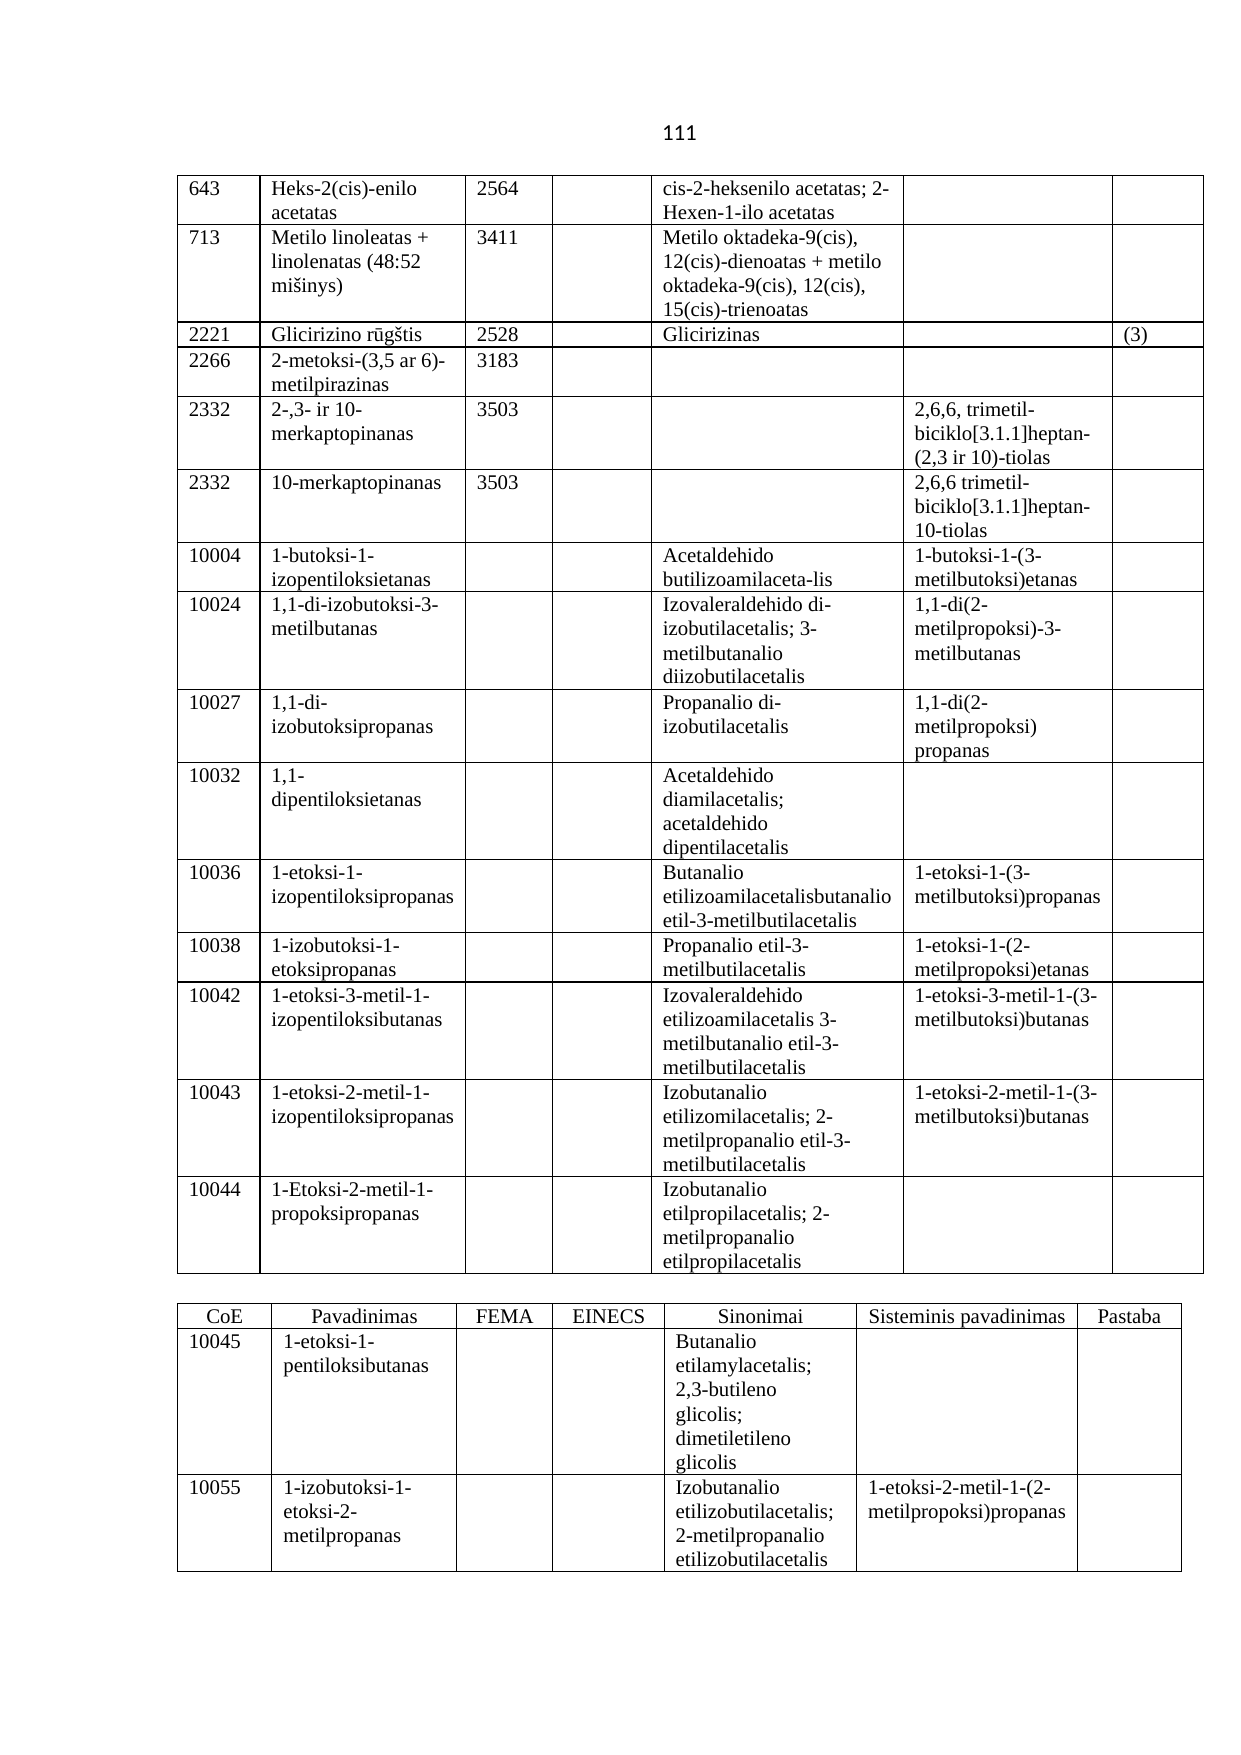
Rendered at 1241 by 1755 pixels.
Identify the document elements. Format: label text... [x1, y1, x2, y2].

table_cell 3503 [466, 470, 552, 542]
table_header CoE [178, 1304, 271, 1328]
table_cell 10036 [178, 860, 259, 932]
table_cell 1-etoksi-3-metil-1-izopentiloksibutanas [261, 983, 465, 1079]
table_cell 10045 [178, 1329, 271, 1474]
table_cell [1078, 1475, 1181, 1571]
table_cell 1-butoksi-1-(3-metilbutoksi)etanas [904, 543, 1112, 591]
table_cell 1,1-dipentiloksietanas [261, 763, 465, 859]
table_header Sinonimai [665, 1304, 856, 1328]
table_cell Izobutanalio etilizomilacetalis; 2-metilpropanalio etil-3-metilbutilacetalis [652, 1080, 903, 1176]
table_cell 2,6,6, trimetil-biciklo[3.1.1]heptan-(2,3 ir 10)-tiolas [904, 397, 1112, 469]
table_cell [457, 1329, 552, 1474]
table_cell 10043 [178, 1080, 259, 1176]
table_cell 1-etoksi-2-metil-1-(2-metilpropoksi)propanas [857, 1475, 1077, 1571]
table_cell [1078, 1329, 1181, 1474]
table_cell [553, 933, 651, 981]
table_cell cis-2-heksenilo acetatas; 2-Hexen-1-ilo acetatas [652, 176, 903, 224]
table_cell Izovaleraldehido di-izobutilacetalis; 3-metilbutanalio diizobutilacetalis [652, 592, 903, 688]
table_header FEMA [457, 1304, 552, 1328]
table_cell [904, 323, 1112, 346]
table_cell (3) [1113, 323, 1203, 346]
table_header Pavadinimas [272, 1304, 456, 1328]
table_cell 3411 [466, 225, 552, 321]
table_cell 2528 [466, 323, 552, 346]
table_cell Propanalio di-izobutilacetalis [652, 690, 903, 762]
table_cell 1-etoksi-1-(3-metilbutoksi)propanas [904, 860, 1112, 932]
table_cell [466, 592, 552, 688]
table_header Sisteminis pavadinimas [857, 1304, 1077, 1328]
table_cell Izobutanalio etilpropilacetalis; 2-metilpropanalio etilpropilacetalis [652, 1177, 903, 1273]
table_cell [553, 763, 651, 859]
table_cell 2332 [178, 470, 259, 542]
table_cell [466, 983, 552, 1079]
table_cell 2564 [466, 176, 552, 224]
table_cell [553, 1475, 664, 1571]
table_cell Butanalio etilamylacetalis; 2,3-butileno glicolis; dimetiletileno glicolis [665, 1329, 856, 1474]
table_cell 1-etoksi-3-metil-1-(3-metilbutoksi)butanas [904, 983, 1112, 1079]
table_cell 10038 [178, 933, 259, 981]
table_cell 10044 [178, 1177, 259, 1273]
table_cell 1-etoksi-1-izopentiloksipropanas [261, 860, 465, 932]
table_cell Glicirizinas [652, 323, 903, 346]
table_cell [904, 348, 1112, 396]
table_cell [652, 397, 903, 469]
table_cell [904, 225, 1112, 321]
table_cell [1113, 983, 1203, 1079]
table_cell 2,6,6 trimetil-biciklo[3.1.1]heptan-10-tiolas [904, 470, 1112, 542]
table_cell Heks-2(cis)-enilo acetatas [261, 176, 465, 224]
table_cell 3503 [466, 397, 552, 469]
table_cell Acetaldehido diamilacetalis; acetaldehido dipentilacetalis [652, 763, 903, 859]
table_cell [553, 176, 651, 224]
table_cell 10027 [178, 690, 259, 762]
table_cell [553, 1177, 651, 1273]
table_cell Glicirizino rūgštis [261, 323, 465, 346]
table_cell [1113, 1177, 1203, 1273]
table_cell 1-etoksi-1-pentiloksibutanas [272, 1329, 456, 1474]
table_cell 713 [178, 225, 259, 321]
table_cell Metilo linoleatas + linolenatas (48:52 mišinys) [261, 225, 465, 321]
table_cell 1-Etoksi-2-metil-1-propoksipropanas [261, 1177, 465, 1273]
table_cell [553, 860, 651, 932]
table_cell 1,1-di-izobutoksi-3-metilbutanas [261, 592, 465, 688]
table_header Pastaba [1078, 1304, 1181, 1328]
table_cell [1113, 1080, 1203, 1176]
table_cell [466, 690, 552, 762]
table_cell Butanalio etilizoamilacetalisbutanalio etil-3-metilbutilacetalis [652, 860, 903, 932]
table_cell [1113, 176, 1203, 224]
table_cell Metilo oktadeka-9(cis), 12(cis)-dienoatas + metilo oktadeka-9(cis), 12(cis), 15(cis)-trienoatas [652, 225, 903, 321]
table_cell 1,1-di(2-metilpropoksi)-3-metilbutanas [904, 592, 1112, 688]
table_cell [904, 176, 1112, 224]
table_cell [553, 1080, 651, 1176]
table_cell 10042 [178, 983, 259, 1079]
table_cell Izobutanalio etilizobutilacetalis; 2-metilpropanalio etilizobutilacetalis [665, 1475, 856, 1571]
table_cell [457, 1475, 552, 1571]
table_cell 1-butoksi-1-izopentiloksietanas [261, 543, 465, 591]
table_cell [652, 348, 903, 396]
table_cell [1113, 397, 1203, 469]
table_cell [904, 1177, 1112, 1273]
table_cell [1113, 225, 1203, 321]
table_cell [553, 323, 651, 346]
table_cell [466, 1177, 552, 1273]
table_cell 1,1-di(2-metilpropoksi) propanas [904, 690, 1112, 762]
table_cell [553, 225, 651, 321]
table_cell [466, 543, 552, 591]
table_cell [553, 543, 651, 591]
table_cell [466, 933, 552, 981]
table_cell 2-,3- ir 10-merkaptopinanas [261, 397, 465, 469]
table_cell Acetaldehido butilizoamilaceta-lis [652, 543, 903, 591]
table_cell [652, 470, 903, 542]
table_cell [553, 592, 651, 688]
table_cell [466, 860, 552, 932]
table_cell 2332 [178, 397, 259, 469]
table_cell 2266 [178, 348, 259, 396]
table_cell [904, 763, 1112, 859]
table_cell [1113, 348, 1203, 396]
table_cell Izovaleraldehido etilizoamilacetalis 3-metilbutanalio etil-3-metilbutilacetalis [652, 983, 903, 1079]
table_cell [1113, 933, 1203, 981]
table_cell 2-metoksi-(3,5 ar 6)-metilpirazinas [261, 348, 465, 396]
table_cell 1-etoksi-2-metil-1-(3-metilbutoksi)butanas [904, 1080, 1112, 1176]
table_cell [466, 1080, 552, 1176]
table_cell 1,1-di- izobutoksipropanas [261, 690, 465, 762]
table_cell 1-izobutoksi-1-etoksi-2-metilpropanas [272, 1475, 456, 1571]
table_cell [553, 470, 651, 542]
table_cell 3183 [466, 348, 552, 396]
table_cell [1113, 860, 1203, 932]
table_cell 1-etoksi-2-metil-1-izopentiloksipropanas [261, 1080, 465, 1176]
table_cell 10-merkaptopinanas [261, 470, 465, 542]
table_cell 10024 [178, 592, 259, 688]
table_cell [1113, 592, 1203, 688]
table_cell [553, 397, 651, 469]
table_cell 1-izobutoksi-1-etoksipropanas [261, 933, 465, 981]
table_cell [1113, 690, 1203, 762]
table_cell [1113, 543, 1203, 591]
table_cell 10055 [178, 1475, 271, 1571]
table_header EINECS [553, 1304, 664, 1328]
table_cell Propanalio etil-3-metilbutilacetalis [652, 933, 903, 981]
table_cell 10032 [178, 763, 259, 859]
table_cell [466, 763, 552, 859]
table_cell 1-etoksi-1-(2-metilpropoksi)etanas [904, 933, 1112, 981]
table_cell [553, 1329, 664, 1474]
table_cell [857, 1329, 1077, 1474]
table_cell [553, 348, 651, 396]
table_cell [1113, 763, 1203, 859]
table_cell [1113, 470, 1203, 542]
table_cell 2221 [178, 323, 259, 346]
table_cell [553, 690, 651, 762]
table_cell 10004 [178, 543, 259, 591]
table_cell 643 [178, 176, 259, 224]
table_cell [553, 983, 651, 1079]
